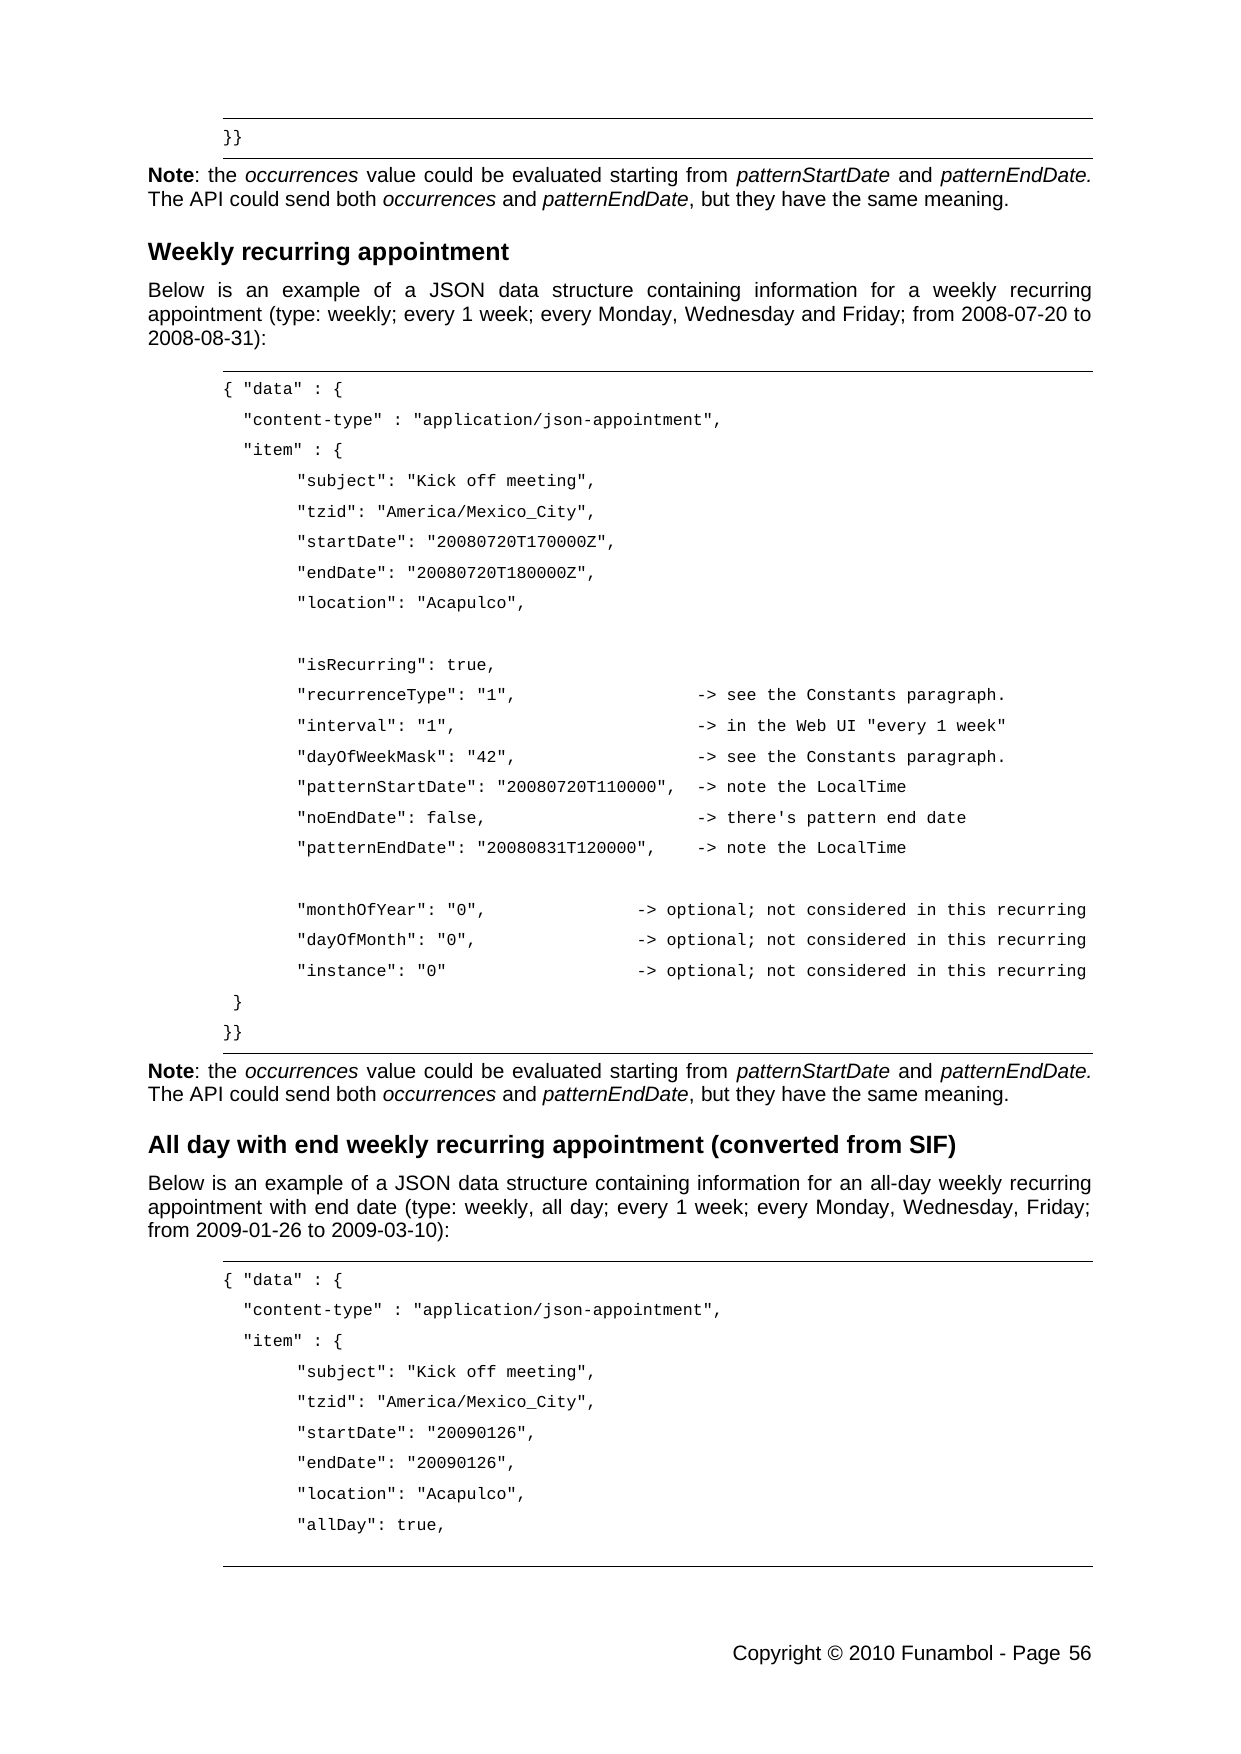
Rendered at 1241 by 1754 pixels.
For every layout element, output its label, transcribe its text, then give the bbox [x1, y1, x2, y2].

text "item" : { [223, 1322, 1093, 1351]
text "recurrenceType": "1", -> see the Constants paragraph. [223, 677, 1093, 706]
text "monthOfYear": "0", -> optional; not considered in this recurring [223, 891, 1093, 920]
text Below is an example of a JSON data structure containing information for a weekly recurring appointment (type: weekly; every 1 week; every Monday, Wednesday and Friday; from 2008-07-20 to 2008-08-31): [148, 279, 1093, 349]
text "startDate": "20080720T170000Z", [223, 524, 1093, 553]
text "allDay": true, [223, 1506, 1093, 1535]
text Note: the occurrences value could be evaluated starting from patternStartDate and patternEndDate. The API could send both occurrences and patternEndDate, but they have the same meaning. [148, 164, 1093, 211]
text "content-type" : "application/json-appointment", [223, 401, 1093, 430]
text "location": "Acapulco", [223, 585, 1093, 614]
text }} [223, 119, 1093, 158]
text "interval": "1", -> in the Web UI "every 1 week" [223, 707, 1093, 736]
text All day with end weekly recurring appointment (converted from SIF) [148, 1131, 1018, 1159]
text Note: the occurrences value could be evaluated starting from patternStartDate and patternEndDate. The API could send both occurrences and patternEndDate, but they have the same meaning. [148, 1059, 1093, 1106]
text "tzid": "America/Mexico_City", [223, 1383, 1093, 1413]
text "startDate": "20090126", [223, 1414, 1093, 1443]
text "content-type" : "application/json-appointment", [223, 1292, 1093, 1321]
text } [223, 983, 1093, 1012]
text "dayOfMonth": "0", -> optional; not considered in this recurring [223, 922, 1093, 951]
text "patternEndDate": "20080831T120000", -> note the LocalTime [223, 830, 1093, 859]
text "noEndDate": false, -> there's pattern end date [223, 799, 1093, 828]
text }} [223, 1014, 1093, 1053]
text "subject": "Kick off meeting", [223, 462, 1093, 491]
text Weekly recurring appointment [148, 238, 1018, 266]
text "patternStartDate": "20080720T110000", -> note the LocalTime [223, 769, 1093, 798]
text "item" : { [223, 432, 1093, 461]
text "instance": "0" -> optional; not considered in this recurring [223, 952, 1093, 981]
text "endDate": "20080720T180000Z", [223, 554, 1093, 583]
text { "data" : { [223, 1262, 1093, 1290]
text { "data" : { [223, 372, 1093, 399]
text Below is an example of a JSON data structure containing information for an all-day weekly recurring appointment with end date (type: weekly, all day; every 1 week; every Monday, Wednesday, Friday; from 2009-01-26 to 2009-03-10): [148, 1172, 1093, 1242]
text "tzid": "America/Mexico_City", [223, 493, 1093, 522]
text "isRecurring": true, [223, 646, 1093, 675]
text "location": "Acapulco", [223, 1475, 1093, 1504]
text "dayOfWeekMask": "42", -> see the Constants paragraph. [223, 738, 1093, 767]
text "endDate": "20090126", [223, 1445, 1093, 1474]
text "subject": "Kick off meeting", [223, 1353, 1093, 1382]
